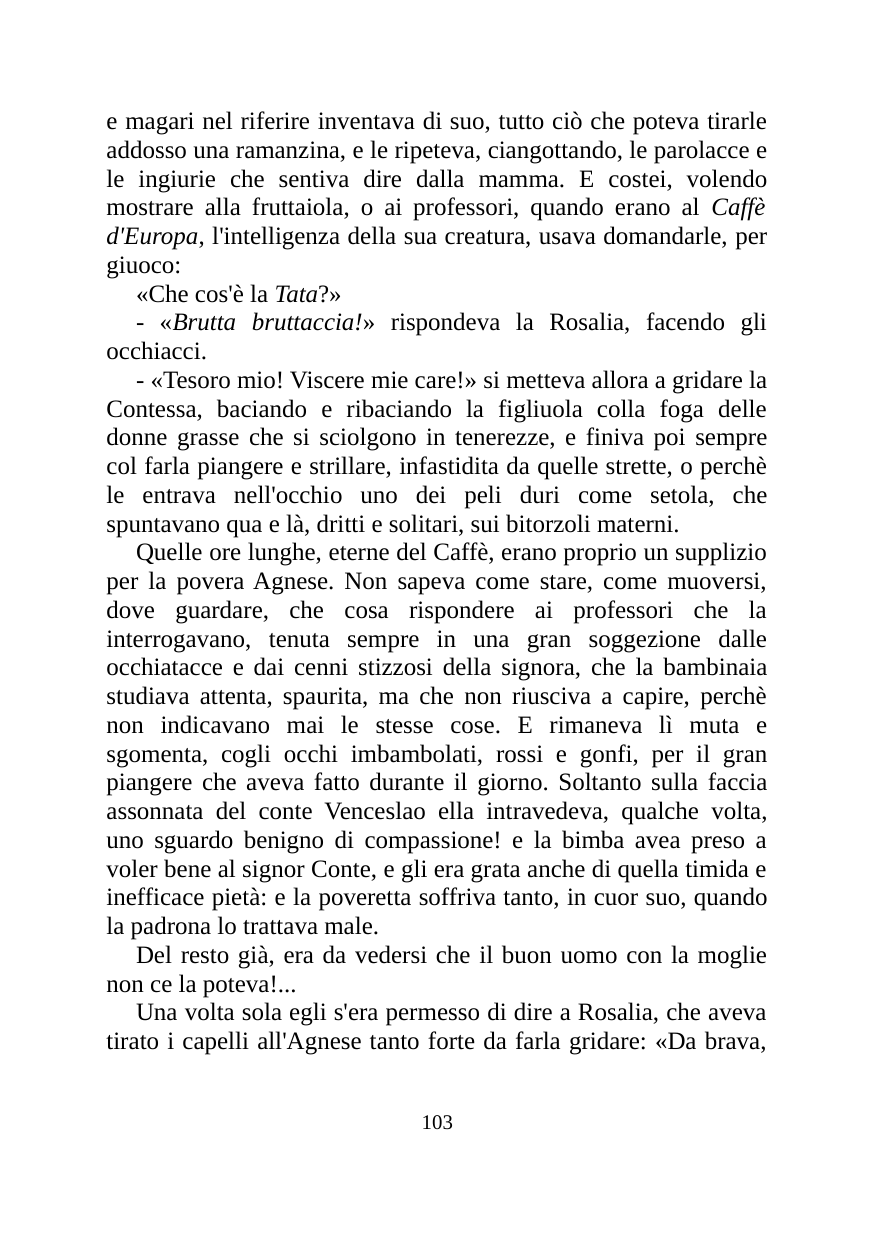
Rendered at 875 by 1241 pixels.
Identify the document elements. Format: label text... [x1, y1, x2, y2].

text - «Tesoro mio! Viscere mie care!» si metteva allora a gridare la Contessa, baciando e ribaciando la figliuola colla foga delle donne grasse che si sciolgono in tenerezze, e finiva poi sempre col farla piangere e strillare, infastidita da quelle strette, o perchè le entrava nell'occhio uno dei peli duri come setola, che spuntavano qua e là, dritti e solitari, sui bitorzoli materni. [106, 365, 768, 537]
text Del resto già, era da vedersi che il buon uomo con la moglie non ce la poteva!... [106, 940, 768, 997]
text - «Brutta bruttaccia!» rispondeva la Rosalia, facendo gli occhiacci. [106, 307, 768, 365]
text Una volta sola egli s'era permesso di dire a Rosalia, che aveva tirato i capelli all'Agnese tanto forte da farla gridare: «Da brava, [106, 997, 768, 1055]
text «Che cos'è la Tata?» [106, 279, 768, 307]
text Quelle ore lunghe, eterne del Caffè, erano proprio un supplizio per la povera Agnese. Non sapeva come stare, come muoversi, dove guardare, che cosa rispondere ai professori che la interrogavano, tenuta sempre in una gran soggezione dalle occhiatacce e dai cenni stizzosi della signora, che la bambinaia studiava attenta, spaurita, ma che non riusciva a capire, perchè non indicavano mai le stesse cose. E rimaneva lì muta e sgomenta, cogli occhi imbambolati, rossi e gonfi, per il gran piangere che aveva fatto durante il giorno. Soltanto sulla faccia assonnata del conte Venceslao ella intravedeva, qualche volta, uno sguardo benigno di compassione! e la bimba avea preso a voler bene al signor Conte, e gli era grata anche di quella timida e inefficace pietà: e la poveretta soffriva tanto, in cuor suo, quando la padrona lo trattava male. [106, 537, 768, 940]
text e magari nel riferire inventava di suo, tutto ciò che poteva tirarle addosso una ramanzina, e le ripeteva, ciangottando, le parolacce e le ingiurie che sentiva dire dalla mamma. E costei, volendo mostrare alla fruttaiola, o ai professori, quando erano al Caffè d'Europa, l'intelligenza della sua creatura, usava domandarle, per giuoco: [106, 106, 768, 279]
